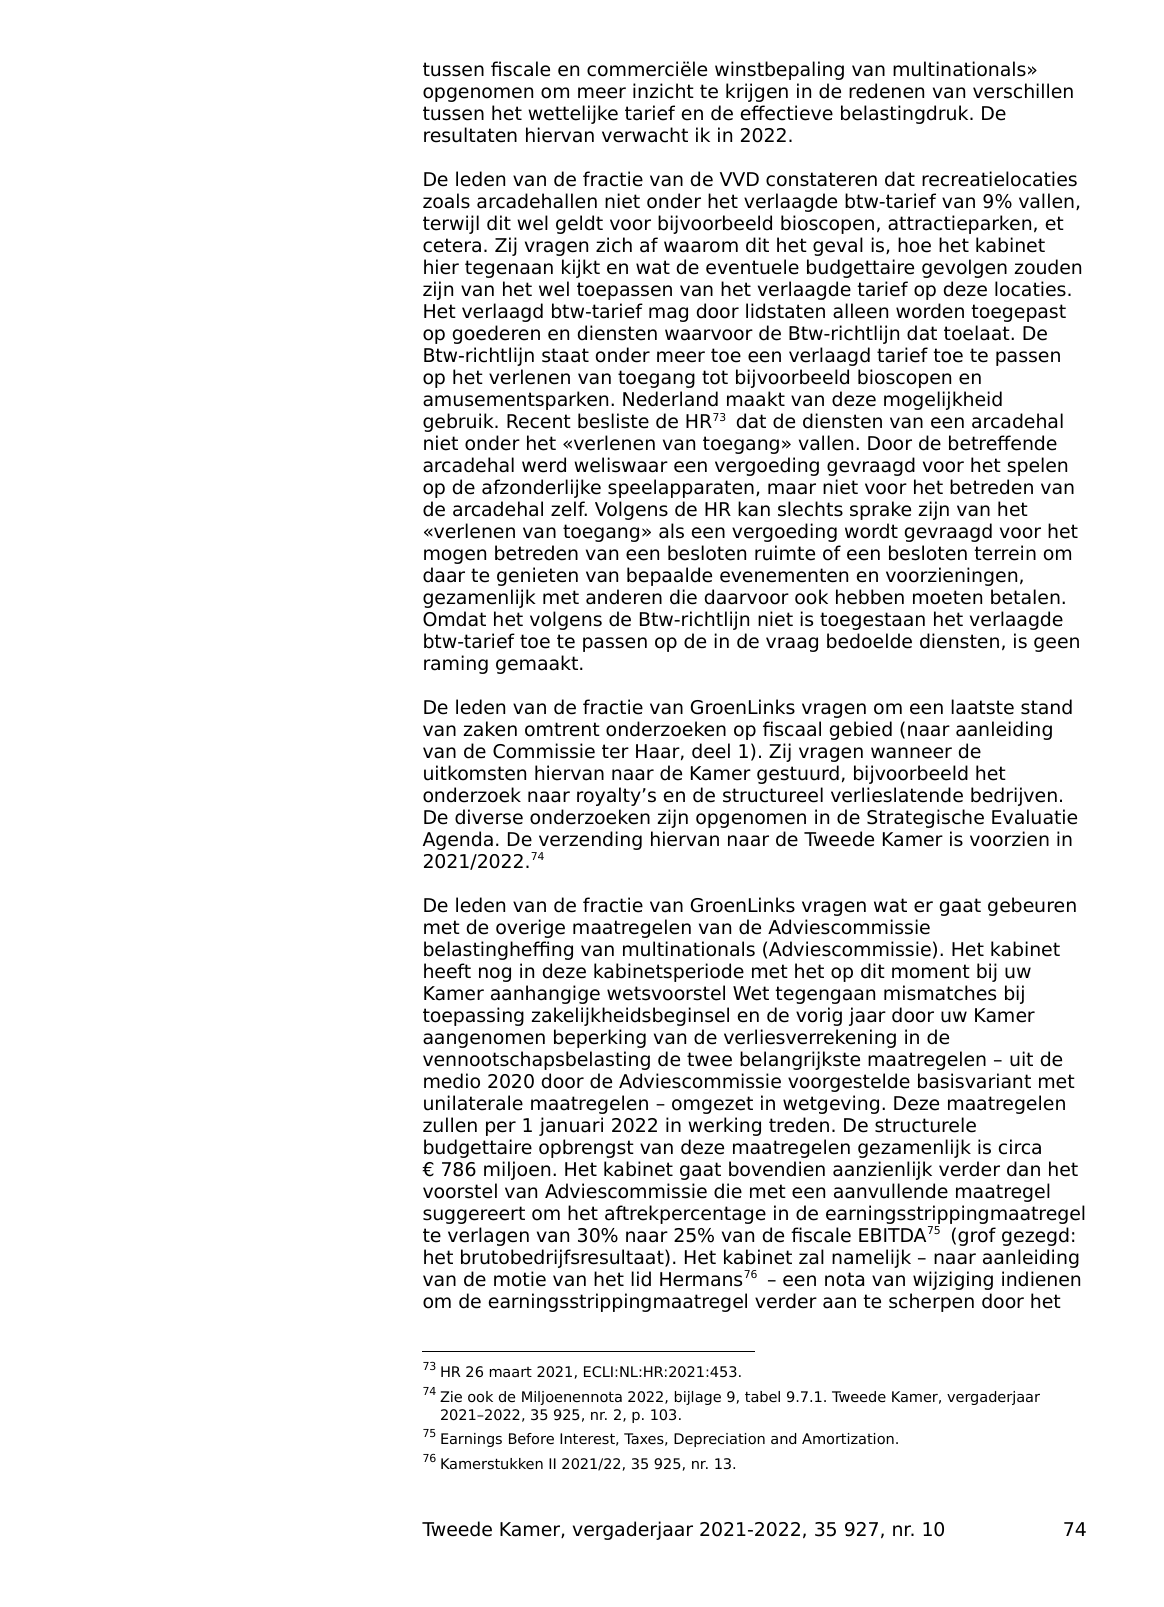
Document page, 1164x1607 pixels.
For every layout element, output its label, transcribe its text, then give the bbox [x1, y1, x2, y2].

text De leden van de fractie van GroenLinks vragen om een laatste stand van zaken omtrent onderzoeken op fiscaal gebied (naar aanleiding van de Commissie ter Haar, deel 1). Zij vragen wanneer de uitkomsten hiervan naar de Kamer gestuurd, bijvoorbeeld het onderzoek naar royalty’s en de structureel verlieslatende bedrijven. De diverse onderzoeken zijn opgenomen in de Strategische Evaluatie Agenda. De verzending hiervan naar de Tweede Kamer is voorzien in 2021/2022. [422, 697, 1087, 873]
text Earnings Before Interest, Taxes, Depreciation and Amortization. [422, 1427, 1087, 1449]
text De leden van de fractie van GroenLinks vragen wat er gaat gebeuren met de overige maatregelen van de Adviescommissie belastingheffing van multinationals (Adviescommissie). Het kabinet heeft nog in deze kabinetsperiode met het op dit moment bij uw Kamer aanhangige wetsvoorstel Wet tegengaan mismatches bij toepassing zakelijkheidsbeginsel en de vorig jaar door uw Kamer aangenomen beperking van de verliesverrekening in de vennootschapsbelasting de twee belangrijkste maatregelen – uit de medio 2020 door de Adviescommissie voorgestelde basisvariant met unilaterale maatregelen – omgezet in wetgeving. Deze maatregelen zullen per 1 januari 2022 in werking treden. De structurele budgettaire opbrengst van deze maatregelen gezamenlijk is circa € 786 miljoen. Het kabinet gaat bovendien aanzienlijk verder dan het voorstel van Adviescommissie die met een aanvullende maatregel suggereert om het aftrekpercentage in de earningsstrippingmaatregel te verlagen van 30% naar 25% van de fiscale EBITDA (grof gezegd: het brutobedrijfsresultaat). Het kabinet zal namelijk – naar aanleiding van de motie van het lid Hermans – een nota van wijziging indienen om de earningsstrippingmaatregel verder aan te scherpen door het [422, 895, 1087, 1312]
text HR 26 maart 2021, ECLI:NL:HR:2021:453. [422, 1360, 1087, 1382]
text Kamerstukken II 2021/22, 35 925, nr. 13. [422, 1452, 1087, 1474]
text tussen fiscale en commerciële winstbepaling van multinationals» opgenomen om meer inzicht te krijgen in de redenen van verschillen tussen het wettelijke tarief en de effectieve belastingdruk. De resultaten hiervan verwacht ik in 2022. [422, 59, 1087, 147]
text Zie ook de Miljoenennota 2022, bijlage 9, tabel 9.7.1. Tweede Kamer, vergaderjaar 2021–2022, 35 925, nr. 2, p. 103. [422, 1385, 1087, 1424]
text De leden van de fractie van de VVD constateren dat recreatielocaties zoals arcadehallen niet onder het verlaagde btw-tarief van 9% vallen, terwijl dit wel geldt voor bijvoorbeeld bioscopen, attractieparken, et cetera. Zij vragen zich af waarom dit het geval is, hoe het kabinet hier tegenaan kijkt en wat de eventuele budgettaire gevolgen zouden zijn van het wel toepassen van het verlaagde tarief op deze locaties. Het verlaagd btw-tarief mag door lidstaten alleen worden toegepast op goederen en diensten waarvoor de Btw-richtlijn dat toelaat. De Btw-richtlijn staat onder meer toe een verlaagd tarief toe te passen op het verlenen van toegang tot bijvoorbeeld bioscopen en amusementsparken. Nederland maakt van deze mogelijkheid gebruik. Recent besliste de HR dat de diensten van een arcadehal niet onder het «verlenen van toegang» vallen. Door de betreffende arcadehal werd weliswaar een vergoeding gevraagd voor het spelen op de afzonderlijke speelapparaten, maar niet voor het betreden van de arcadehal zelf. Volgens de HR kan slechts sprake zijn van het «verlenen van toegang» als een vergoeding wordt gevraagd voor het mogen betreden van een besloten ruimte of een besloten terrein om daar te genieten van bepaalde evenementen en voorzieningen, gezamenlijk met anderen die daarvoor ook hebben moeten betalen. Omdat het volgens de Btw-richtlijn niet is toegestaan het verlaagde btw-tarief toe te passen op de in de vraag bedoelde diensten, is geen raming gemaakt. [422, 169, 1087, 675]
